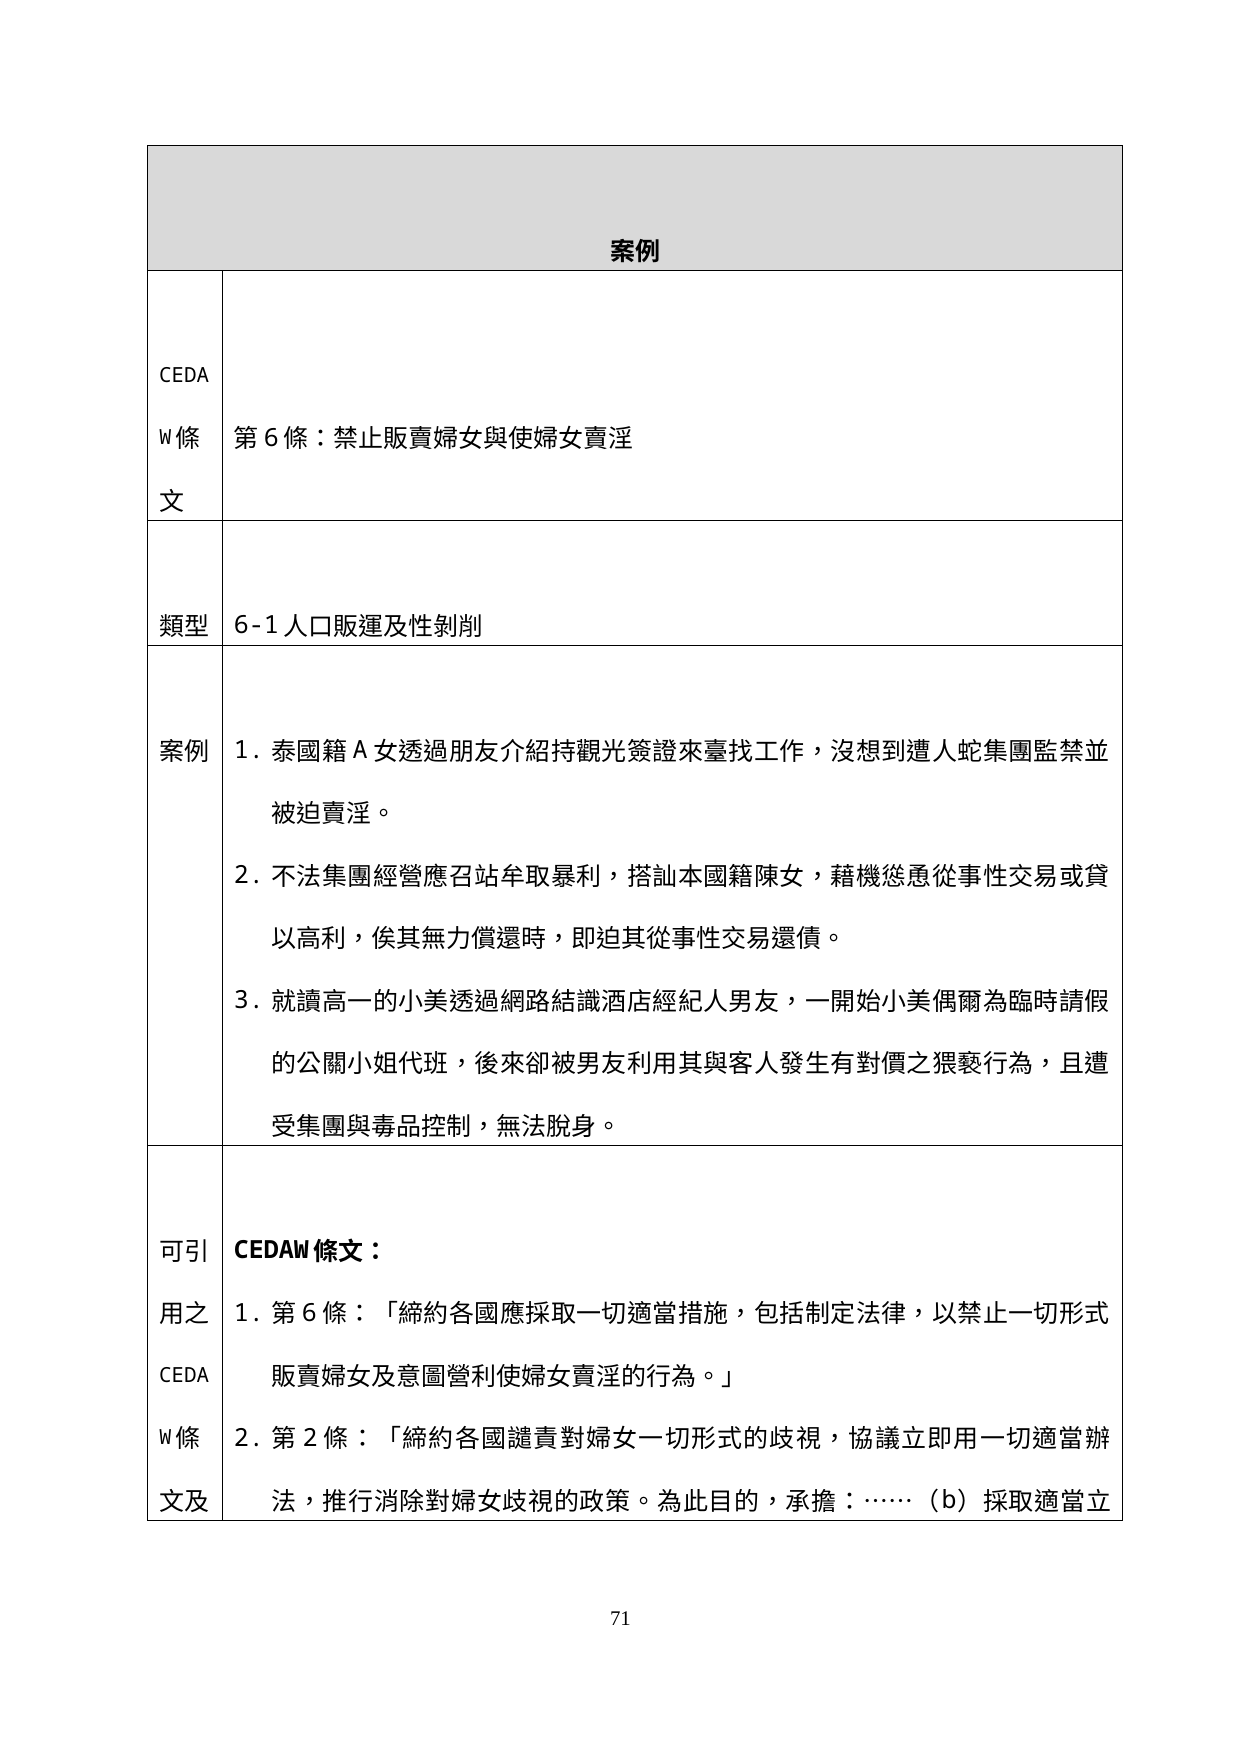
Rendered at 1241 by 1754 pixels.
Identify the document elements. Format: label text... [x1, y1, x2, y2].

table_cell 6-1人口販運及性剝削 [223, 521, 1122, 645]
table_cell 第6條：禁止販賣婦女與使婦女賣淫 [223, 271, 1122, 520]
table_header 案例 [148, 146, 1122, 270]
table_cell 泰國籍A女透過朋友介紹持觀光簽證來臺找工作，沒想到遭人蛇集團監禁並被迫賣淫。 不法集團經營應召站牟取暴利，搭訕本國籍陳女，藉機慫恿從事性交易或貸以高利，俟其無力償還時，即迫其從事性交易還債。 就讀高一的小美透過網路結識酒店經紀人男友，一開始小美偶爾為臨時請假的公關小姐代班，後來卻被男友利用其與客人發生有對價之猥褻行為，且遭受集團與毒品控制，無法脫身。 [223, 646, 1122, 1145]
table_cell 案例 [148, 646, 222, 1145]
table_cell CEDAW條文 [148, 271, 222, 520]
table_cell CEDAW條文： 第6條：「締約各國應採取一切適當措施，包括制定法律，以禁止一切形式販賣婦女及意圖營利使婦女賣淫的行為。」 第2條：「締約各國譴責對婦女一切形式的歧視，協議立即用一切適當辦法，推行消除對婦女歧視的政策。為此目的，承擔：……（b）採取適當立 [223, 1146, 1122, 1520]
table_cell 可引用之CEDAW條文及 [148, 1146, 222, 1520]
table_cell 類型 [148, 521, 222, 645]
